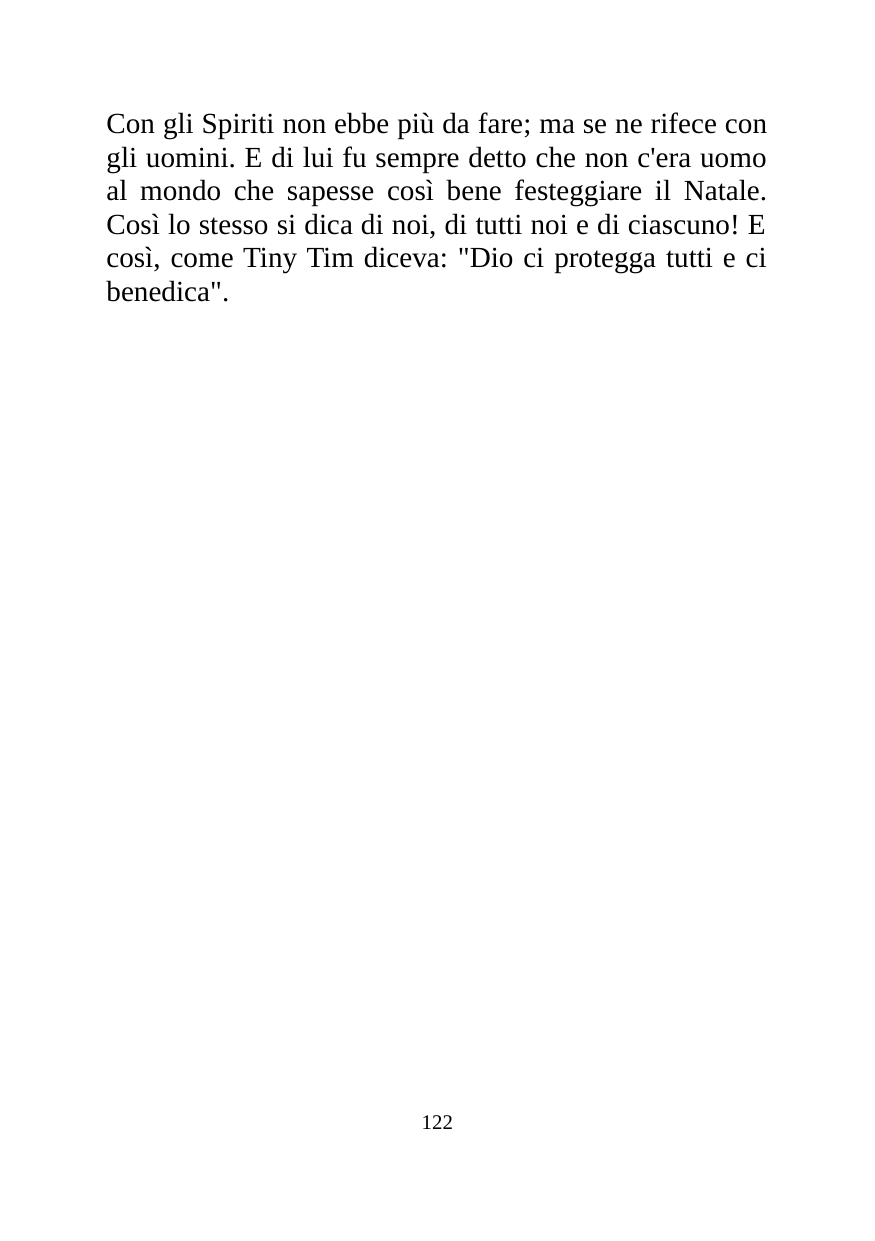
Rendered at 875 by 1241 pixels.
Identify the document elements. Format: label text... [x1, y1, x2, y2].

text Con gli Spiriti non ebbe più da fare; ma se ne rifece con gli uomini. E di lui fu sempre detto che non c'era uomo al mondo che sapesse così bene festeggiare il Natale. Così lo stesso si dica di noi, di tutti noi e di ciascuno! E così, come Tiny Tim diceva: "Dio ci protegga tutti e ci benedica". [106, 106, 768, 307]
